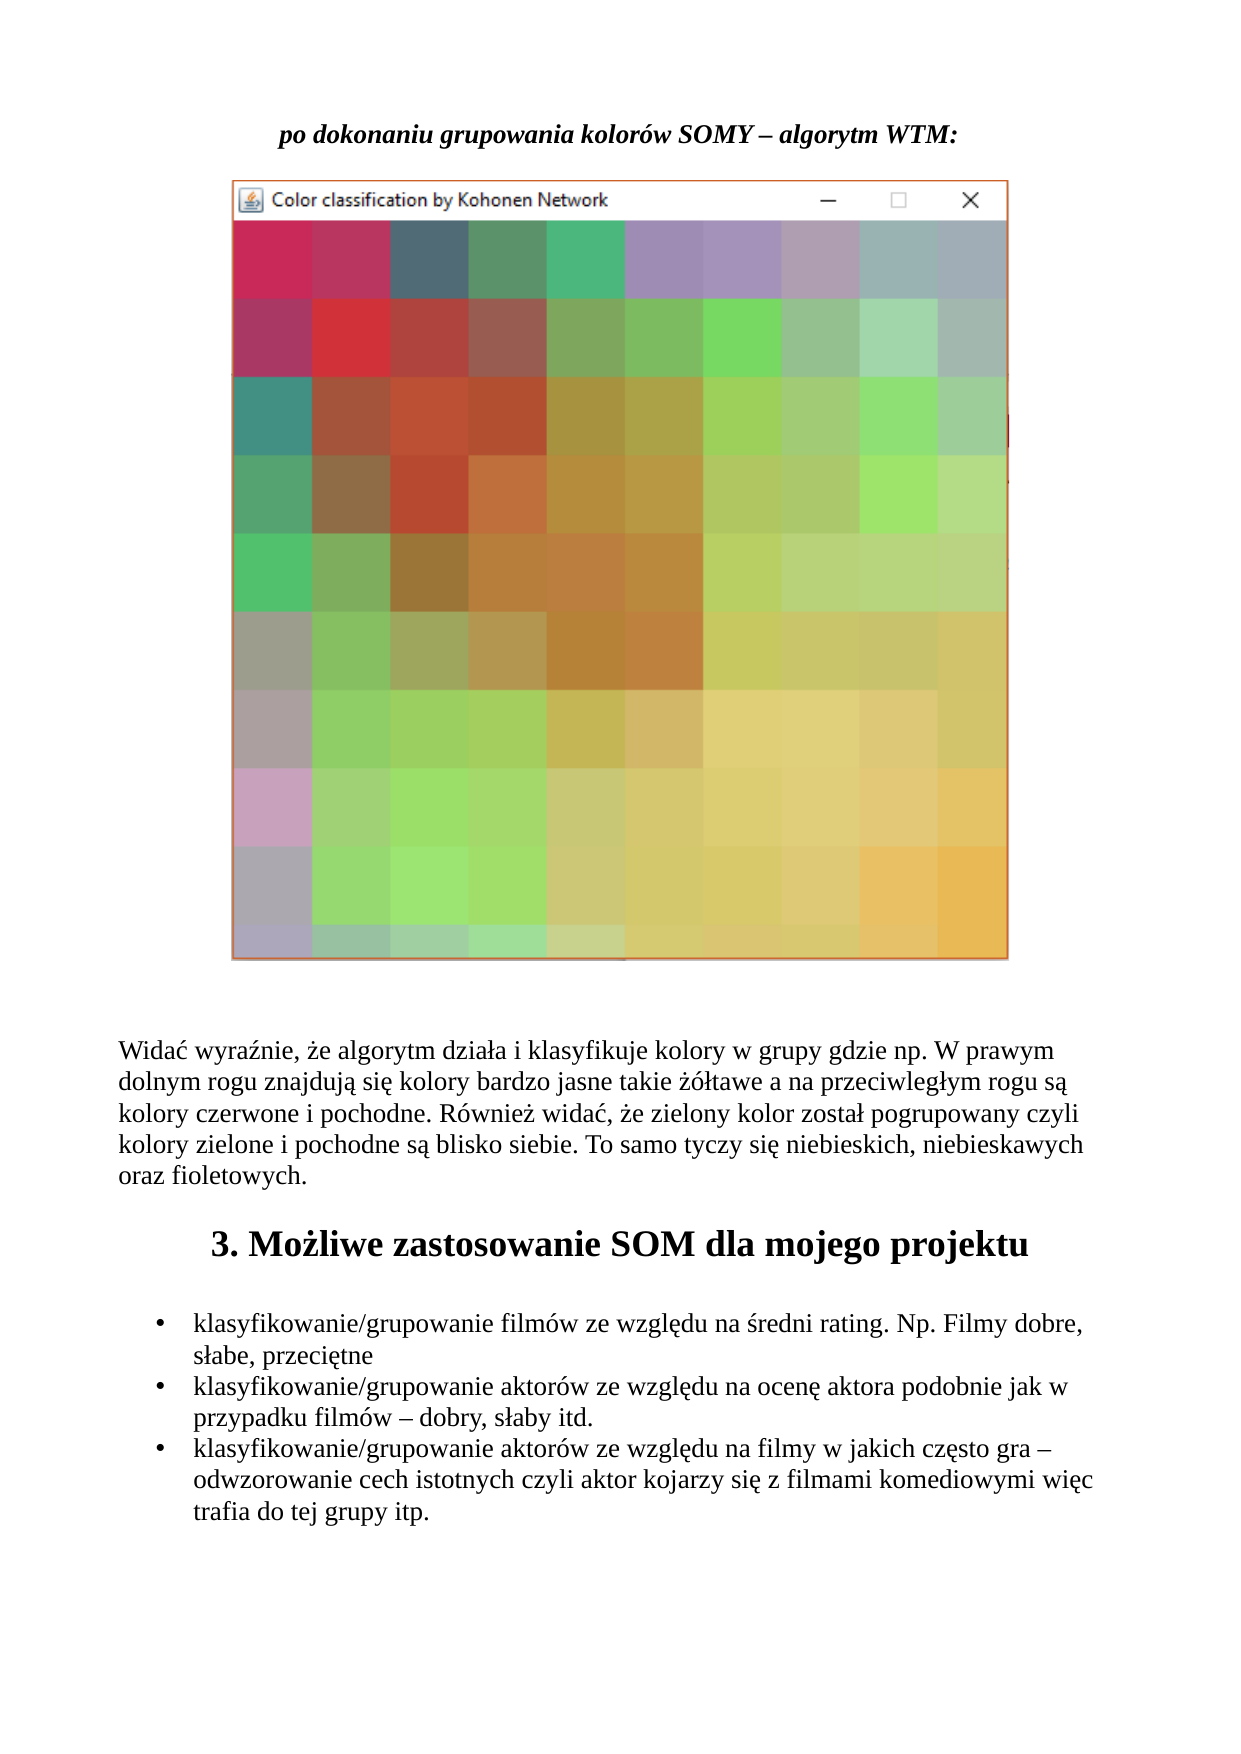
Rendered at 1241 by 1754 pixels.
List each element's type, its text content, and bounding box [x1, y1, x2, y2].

text po dokonaniu grupowania kolorów SOMY – algorytm WTM: [118, 118, 1122, 149]
list klasyfikowanie/grupowanie aktorów ze względu na filmy w jakich często gra – odwzorowanie cech istotnych czyli aktor kojarzy się z filmami komediowymi więc trafia do tej grupy itp. [156, 1432, 1122, 1526]
text Widać wyraźnie, że algorytm działa i klasyfikuje kolory w grupy gdzie np. W prawym dolnym rogu znajdują się kolory bardzo jasne takie żółtawe a na przeciwległym rogu są kolory czerwone i pochodne. Również widać, że zielony kolor został pogrupowany czyli kolory zielone i pochodne są blisko siebie. To samo tyczy się niebieskich, niebieskawych oraz fioletowych. [118, 1034, 1122, 1190]
text 3. Możliwe zastosowanie SOM dla mojego projektu [118, 1221, 1122, 1264]
list klasyfikowanie/grupowanie filmów ze względu na średni rating. Np. Filmy dobre, słabe, przeciętne [156, 1307, 1122, 1370]
picture [231, 180, 1010, 961]
list klasyfikowanie/grupowanie aktorów ze względu na ocenę aktora podobnie jak w przypadku filmów – dobry, słaby itd. [156, 1370, 1122, 1432]
